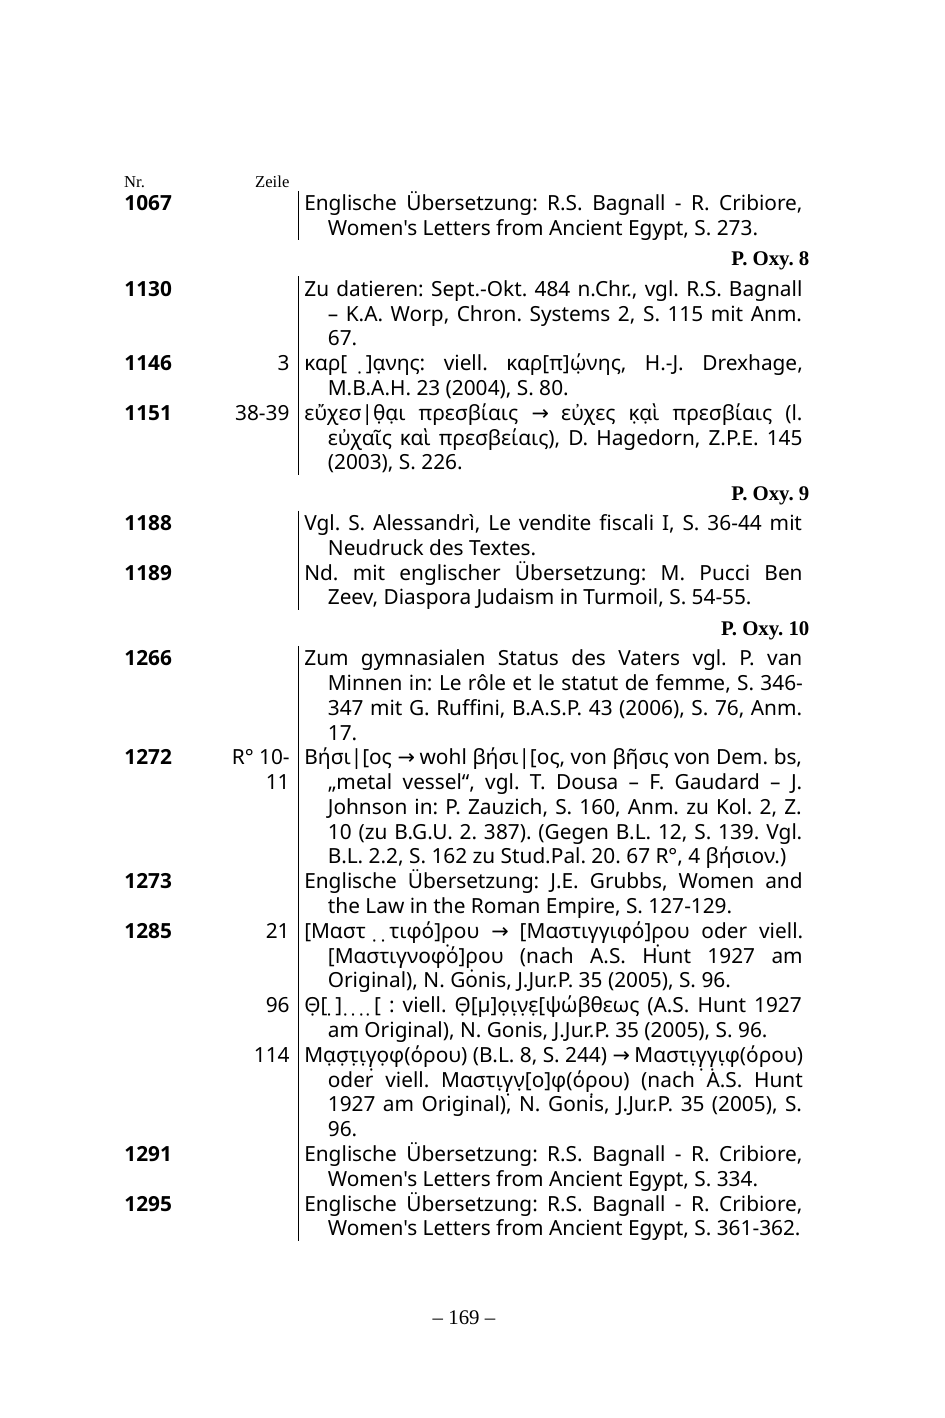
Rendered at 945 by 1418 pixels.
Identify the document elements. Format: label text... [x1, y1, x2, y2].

table_cell 1285 [118, 919, 207, 993]
table_cell 1272 [118, 745, 207, 869]
table_cell Θ̣[ ̣] ̣ ̣ ̣ ̣[ : viell. Θ̣[μ]ο̣ι̣ν̣ε̣[ψώβθεως (A.S. Hunt 1927 am Original), N. Gonis, J.Jur.P. 35 (2005), S. 96. [299, 993, 809, 1042]
table_cell 1291 [118, 1142, 298, 1191]
table_cell [118, 993, 207, 1042]
table_cell 1295 [118, 1191, 298, 1241]
table_header Vgl. S. Alessandrì, Le vendite fiscali I, S. 36-44 mit Neudruck des Textes. [299, 511, 809, 560]
table_cell 21 [207, 919, 298, 993]
table_cell 1273 [118, 869, 298, 918]
table_cell Englische Übersetzung: R.S. Bagnall - R. Cribiore, Women's Letters from Ancient Egypt, S. 361-362. [299, 1191, 809, 1241]
table_cell 1151 [118, 400, 207, 475]
table_header Zu datieren: Sept.-Okt. 484 n.Chr., vgl. R.S. Bagnall – K.A. Worp, Chron. Systems 2, S. 115 mit Anm. 67. [299, 276, 809, 351]
table_cell 3 [207, 351, 298, 400]
table_cell 1067 [118, 191, 298, 240]
table_cell Englische Übersetzung: R.S. Bagnall - R. Cribiore, Women's Letters from Ancient Egypt, S. 273. [299, 191, 809, 240]
subtitle P. Oxy. 8 [118, 246, 809, 270]
table_cell 38-39 [207, 400, 298, 475]
table_cell 1146 [118, 351, 207, 400]
table_cell Βήσι|[ος → wohl βήσι|[ος, von βῆσις von Dem. bs, „metal vessel“, vgl. T. Dousa – F. Gaudard – J. Johnson in: P. Zauzich, S. 160, Anm. zu Kol. 2, Z. 10 (zu B.G.U. 2. 387). (Gegen B.L. 12, S. 139. Vgl. B.L. 2.2, S. 162 zu Stud.Pal. 20. 67 R°, 4 βήσιον.) [299, 745, 809, 869]
table_cell εὔχεσ|θ̣α̣ι πρεσβίαις → εὐχες κ̣α̣ὶ πρεσβίαις (l. εὐχαῖς καὶ πρεσβείαις), D. Hagedorn, Z.P.E. 145 (2003), S. 226. [299, 400, 809, 475]
table_header 1130 [118, 276, 298, 351]
table_cell Μα̣σ̣τ̣ι̣γ̣ο̣φ(όρου) (B.L. 8, S. 244) → Μαστι̣γ̣γ̣ι̣φ(όρου) oder viell. Μαστι̣γ̣ν̣[ο]φ(όρ̣ου) (nach A.S. Hunt 1927 am Original), N. Gonis, J.Jur.P. 35 (2005), S. 96. [299, 1043, 809, 1142]
table_header 1188 [118, 511, 298, 560]
table_cell Englische Übersetzung: J.E. Grubbs, Women and the Law in the Roman Empire, S. 127-129. [299, 869, 809, 918]
table_cell [Μαστ ̣ ̣τιφό]ρ̣ου → [Μαστιγγιφό]ρ̣ου oder viell. [Μαστιγνοφό]ρ̣ου (nach A.S. Hunt 1927 am Original), N. Gonis, J.Jur.P. 35 (2005), S. 96. [299, 919, 809, 993]
table_cell καρ[ ̣]α̣νης: viell. καρ[π]ώ̣νης, H.-J. Drexhage, M.B.A.H. 23 (2004), S. 80. [299, 351, 809, 400]
table_header Zum gymnasialen Status des Vaters vgl. P. van Minnen in: Le rôle et le statut de femme, S. 346-347 mit G. Ruffini, B.A.S.P. 43 (2006), S. 76, Anm. 17. [299, 646, 809, 745]
subtitle P. Oxy. 9 [118, 481, 809, 505]
table_header 1266 [118, 646, 298, 745]
table_cell Englische Übersetzung: R.S. Bagnall - R. Cribiore, Women's Letters from Ancient Egypt, S. 334. [299, 1142, 809, 1191]
table_cell Nd. mit englischer Übersetzung: M. Pucci Ben Zeev, Diaspora Judaism in Turmoil, S. 54-55. [299, 560, 809, 610]
table_cell R° 10-11 [207, 745, 298, 869]
table_cell 114 [207, 1043, 298, 1142]
table_cell 1189 [118, 560, 298, 610]
table_cell [118, 1043, 207, 1142]
table_cell 96 [207, 993, 298, 1042]
subtitle P. Oxy. 10 [118, 616, 809, 640]
